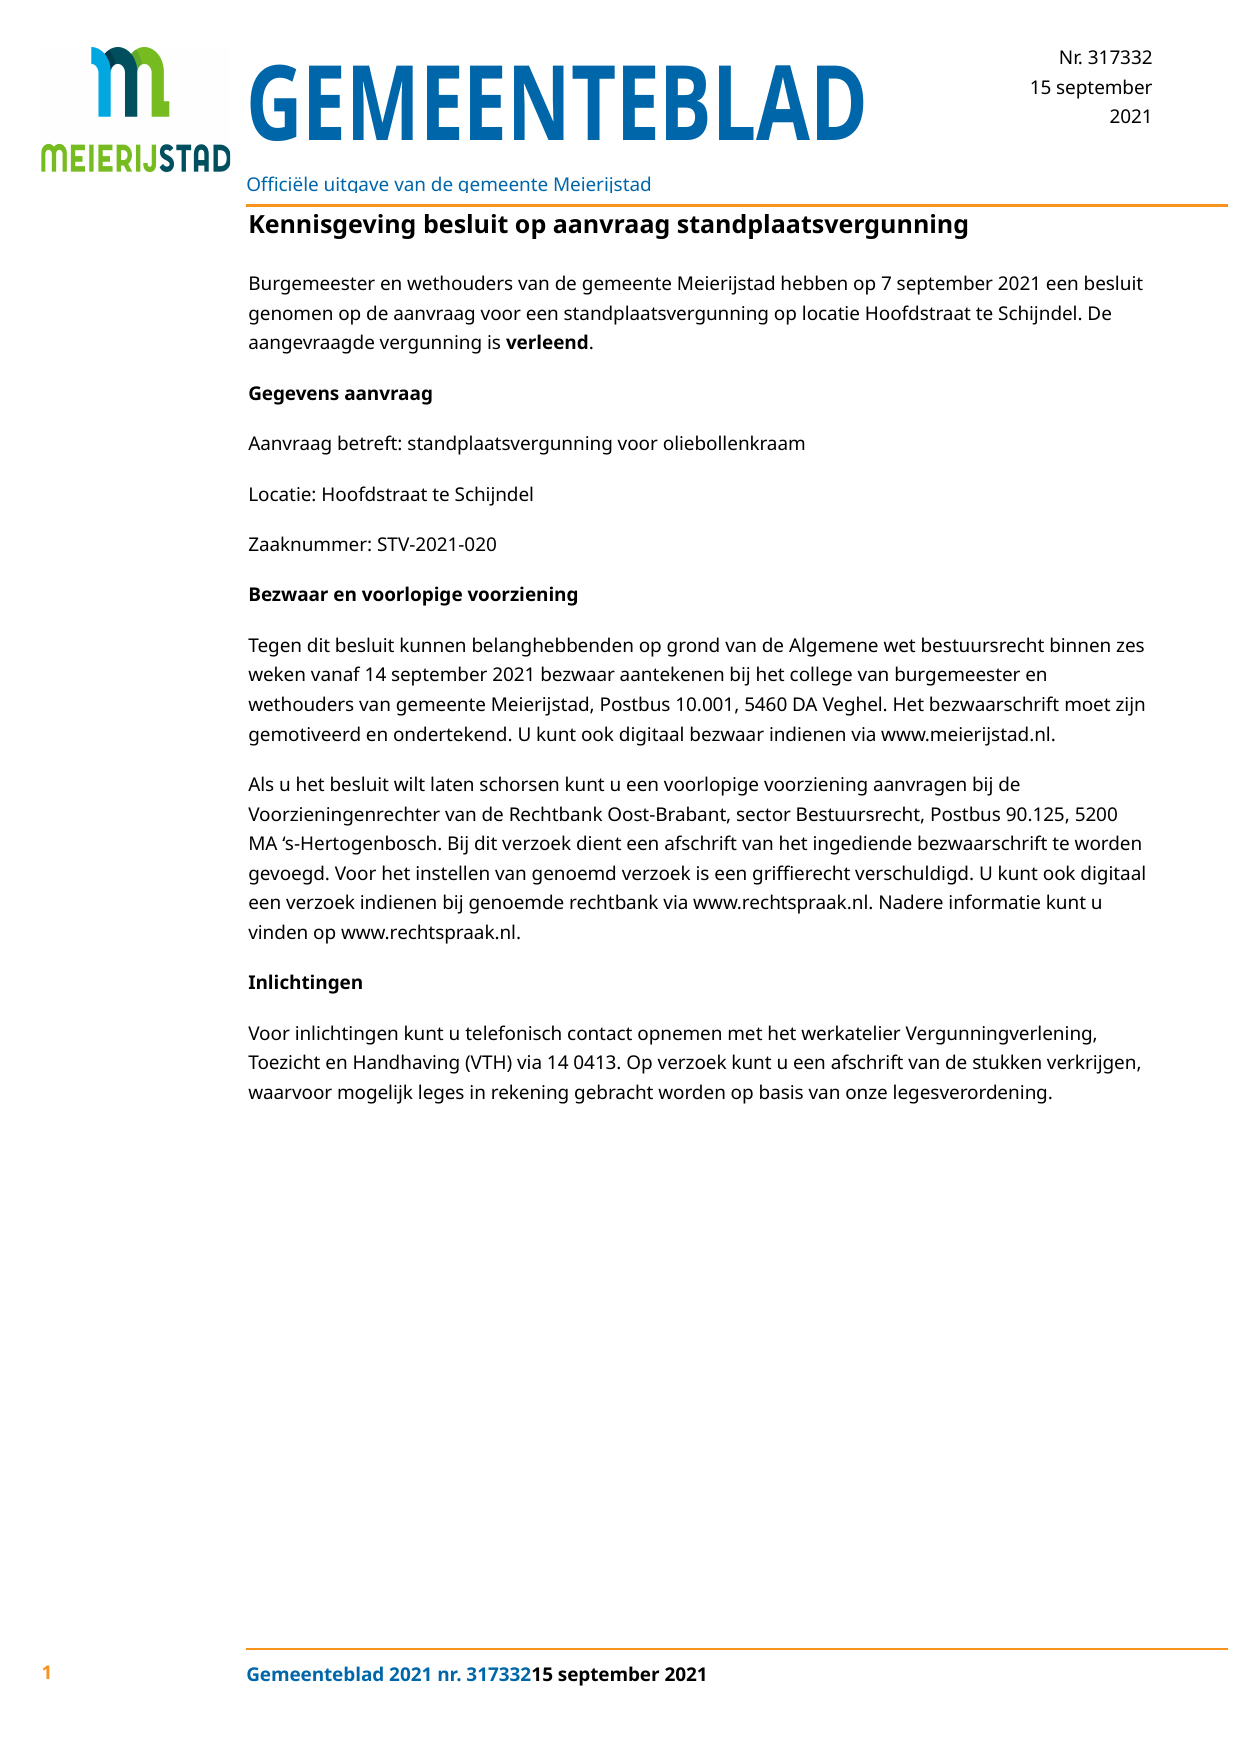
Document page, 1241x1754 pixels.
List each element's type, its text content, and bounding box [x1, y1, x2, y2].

text Inlichtingen [248, 969, 1152, 995]
text Als u het besluit wilt laten schorsen kunt u een voorlopige voorziening aanvragen bij de Voorzieningenrechter van de Rechtbank Oost-Brabant, sector Bestuursrecht, Postbus 90.125, 5200 MA ‘s-Hertogenbosch. Bij dit verzoek dient een afschrift van het ingediende bezwaarschrift te worden gevoegd. Voor het instellen van genoemd verzoek is een griffierecht verschuldigd. U kunt ook digitaal een verzoek indienen bij genoemde rechtbank via www.rechtspraak.nl. Nadere informatie kunt u vinden op www.rechtspraak.nl. [248, 771, 1152, 945]
text Gegevens aanvraag [248, 380, 1152, 406]
text Aanvraag betreft: standplaatsvergunning voor oliebollenkraam [248, 430, 1152, 456]
text Burgemeester en wethouders van de gemeente Meierijstad hebben op 7 september 2021 een besluit genomen op de aanvraag voor een standplaatsvergunning op locatie Hoofdstraat te Schijndel. De aangevraagde vergunning is verleend. [248, 270, 1152, 355]
text Bezwaar en voorlopige voorziening [248, 582, 1152, 607]
text Kennisgeving besluit op aanvraag standplaatsvergunning [248, 207, 1152, 241]
picture [41, 47, 231, 172]
text Tegen dit besluit kunnen belanghebbenden op grond van de Algemene wet bestuursrecht binnen zes weken vanaf 14 september 2021 bezwaar aantekenen bij het college van burgemeester en wethouders van gemeente Meierijstad, Postbus 10.001, 5460 DA Veghel. Het bezwaarschrift moet zijn gemotiveerd en ondertekend. U kunt ook digitaal bezwaar indienen via www.meierijstad.nl. [248, 632, 1152, 746]
text Voor inlichtingen kunt u telefonisch contact opnemen met het werkatelier Vergunningverlening, Toezicht en Handhaving (VTH) via 14 0413. Op verzoek kunt u een afschrift van de stukken verkrijgen, waarvoor mogelijk leges in rekening gebracht worden op basis van onze legesverordening. [248, 1020, 1152, 1105]
text Zaaknummer: STV-2021-020 [248, 531, 1152, 557]
text Locatie: Hoofdstraat te Schijndel [248, 481, 1152, 506]
